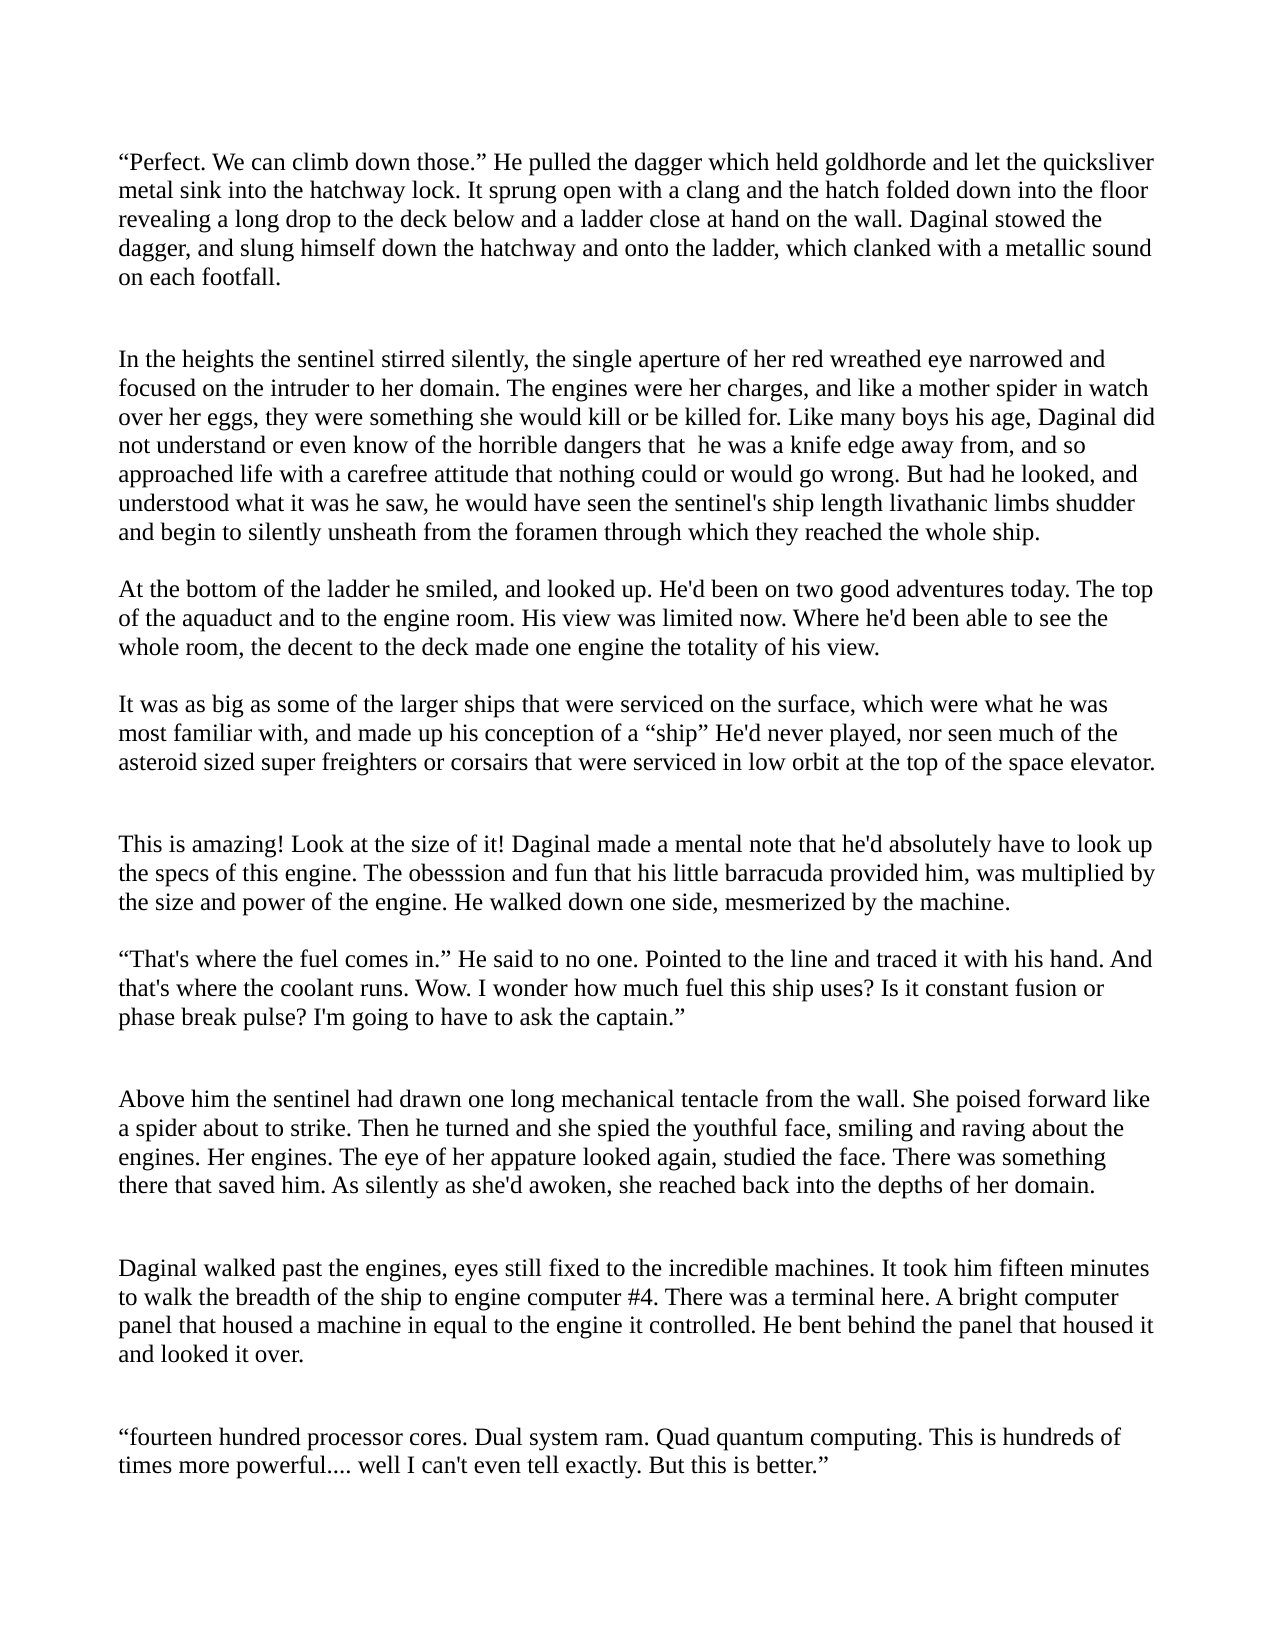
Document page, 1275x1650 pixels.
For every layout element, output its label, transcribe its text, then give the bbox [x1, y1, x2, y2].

text Above him the sentinel had drawn one long mechanical tentacle from the wall. She poised forward like a spider about to strike. Then he turned and she spied the youthful face, smiling and raving about the engines. Her engines. The eye of her appature looked again, studied the face. There was something there that saved him. As silently as she'd awoken, she reached back into the depths of her domain. [118, 1084, 1157, 1199]
text “Perfect. We can climb down those.” He pulled the dagger which held goldhorde and let the quicksliver metal sink into the hatchway lock. It sprung open with a clang and the hatch folded down into the floor revealing a long drop to the deck below and a ladder close at hand on the wall. Daginal stowed the dagger, and slung himself down the hatchway and onto the ladder, which clanked with a metallic sound on each footfall. [118, 118, 1157, 291]
text Daginal walked past the engines, eyes still fixed to the incredible machines. It took him fifteen minutes to walk the breadth of the ship to engine computer #4. There was a terminal here. A bright computer panel that housed a machine in equal to the engine it controlled. He bent behind the panel that housed it and looked it over. [118, 1253, 1157, 1368]
text This is amazing! Look at the size of it! Daginal made a mental note that he'd absolutely have to look up the specs of this engine. The obesssion and fun that his little barracuda provided him, was multiplied by the size and power of the engine. He walked down one side, mesmerized by the machine. “That's where the fuel comes in.” He said to no one. Pointed to the line and traced it with his hand. And that's where the coolant runs. Wow. I wonder how much fuel this ship uses? Is it constant fusion or phase break pulse? I'm going to have to ask the captain.” [118, 829, 1157, 1031]
text In the heights the sentinel stirred silently, the single aperture of her red wreathed eye narrowed and focused on the intruder to her domain. The engines were her charges, and like a mother spider in watch over her eggs, they were something she would kill or be killed for. Like many boys his age, Daginal did not understand or even know of the horrible dangers that he was a knife edge away from, and so approached life with a carefree attitude that nothing could or would go wrong. But had he looked, and understood what it was he saw, he would have seen the sentinel's ship length livathanic limbs shudder and begin to silently unsheath from the foramen through which they reached the whole ship. At the bottom of the ladder he smiled, and looked up. He'd been on two good adventures today. The top of the aquaduct and to the engine room. His view was limited now. Where he'd been able to see the whole room, the decent to the deck made one engine the totality of his view. It was as big as some of the larger ships that were serviced on the surface, which were what he was most familiar with, and made up his conception of a “ship” He'd never played, nor seen much of the asteroid sized super freighters or corsairs that were serviced in low orbit at the top of the space elevator. [118, 344, 1157, 776]
text “fourteen hundred processor cores. Dual system ram. Quad quantum computing. This is hundreds of times more powerful.... well I can't even tell exactly. But this is better.” [118, 1422, 1157, 1479]
